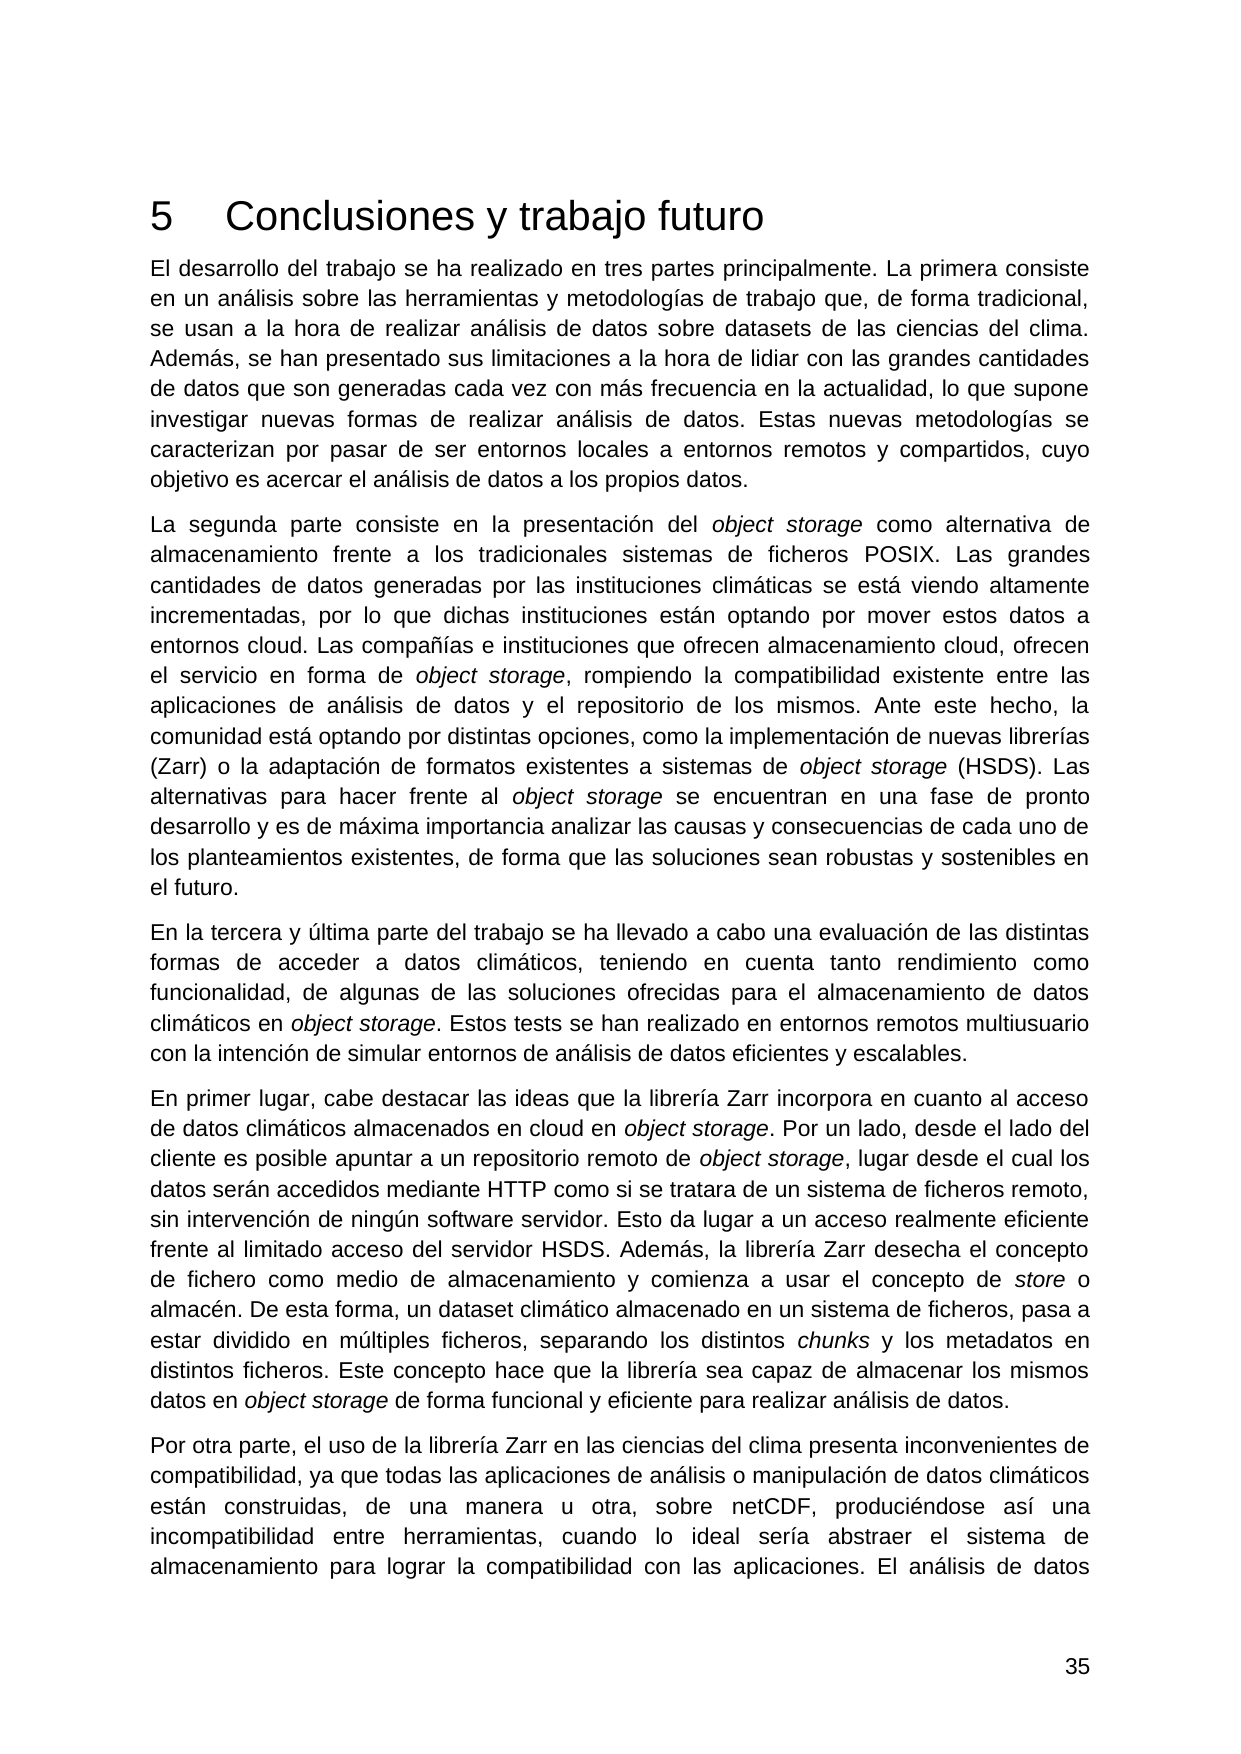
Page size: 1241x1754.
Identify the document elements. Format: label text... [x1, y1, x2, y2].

text En la tercera y última parte del trabajo se ha llevado a cabo una evaluación de las distintas formas de acceder a datos climáticos, teniendo en cuenta tanto rendimiento como funcionalidad, de algunas de las soluciones ofrecidas para el almacenamiento de datos climáticos en object storage. Estos tests se han realizado en entornos remotos multiusuario con la intención de simular entornos de análisis de datos eficientes y escalables. [150, 919, 1090, 1066]
text En primer lugar, cabe destacar las ideas que la librería Zarr incorpora en cuanto al acceso de datos climáticos almacenados en cloud en object storage. Por un lado, desde el lado del cliente es posible apuntar a un repositorio remoto de object storage, lugar desde el cual los datos serán accedidos mediante HTTP como si se tratara de un sistema de ficheros remoto, sin intervención de ningún software servidor. Esto da lugar a un acceso realmente eficiente frente al limitado acceso del servidor HSDS. Además, la librería Zarr desecha el concepto de fichero como medio de almacenamiento y comienza a usar el concepto de store o almacén. De esta forma, un dataset climático almacenado en un sistema de ficheros, pasa a estar dividido en múltiples ficheros, separando los distintos chunks y los metadatos en distintos ficheros. Este concepto hace que la librería sea capaz de almacenar los mismos datos en object storage de forma funcional y eficiente para realizar análisis de datos. [150, 1085, 1090, 1413]
subtitle Conclusiones y trabajo futuro [150, 192, 1090, 239]
text El desarrollo del trabajo se ha realizado en tres partes principalmente. La primera consiste en un análisis sobre las herramientas y metodologías de trabajo que, de forma tradicional, se usan a la hora de realizar análisis de datos sobre datasets de las ciencias del clima. Además, se han presentado sus limitaciones a la hora de lidiar con las grandes cantidades de datos que son generadas cada vez con más frecuencia en la actualidad, lo que supone investigar nuevas formas de realizar análisis de datos. Estas nuevas metodologías se caracterizan por pasar de ser entornos locales a entornos remotos y compartidos, cuyo objetivo es acercar el análisis de datos a los propios datos. [150, 254, 1090, 492]
text La segunda parte consiste en la presentación del object storage como alternativa de almacenamiento frente a los tradicionales sistemas de ficheros POSIX. Las grandes cantidades de datos generadas por las instituciones climáticas se está viendo altamente incrementadas, por lo que dichas instituciones están optando por mover estos datos a entornos cloud. Las compañías e instituciones que ofrecen almacenamiento cloud, ofrecen el servicio en forma de object storage, rompiendo la compatibilidad existente entre las aplicaciones de análisis de datos y el repositorio de los mismos. Ante este hecho, la comunidad está optando por distintas opciones, como la implementación de nuevas librerías (Zarr) o la adaptación de formatos existentes a sistemas de object storage (HSDS). Las alternativas para hacer frente al object storage se encuentran en una fase de pronto desarrollo y es de máxima importancia analizar las causas y consecuencias de cada uno de los planteamientos existentes, de forma que las soluciones sean robustas y sostenibles en el futuro. [150, 511, 1090, 900]
text Por otra parte, el uso de la librería Zarr en las ciencias del clima presenta inconvenientes de compatibilidad, ya que todas las aplicaciones de análisis o manipulación de datos climáticos están construidas, de una manera u otra, sobre netCDF, produciéndose así una incompatibilidad entre herramientas, cuando lo ideal sería abstraer el sistema de almacenamiento para lograr la compatibilidad con las aplicaciones. El análisis de datos [150, 1432, 1090, 1579]
